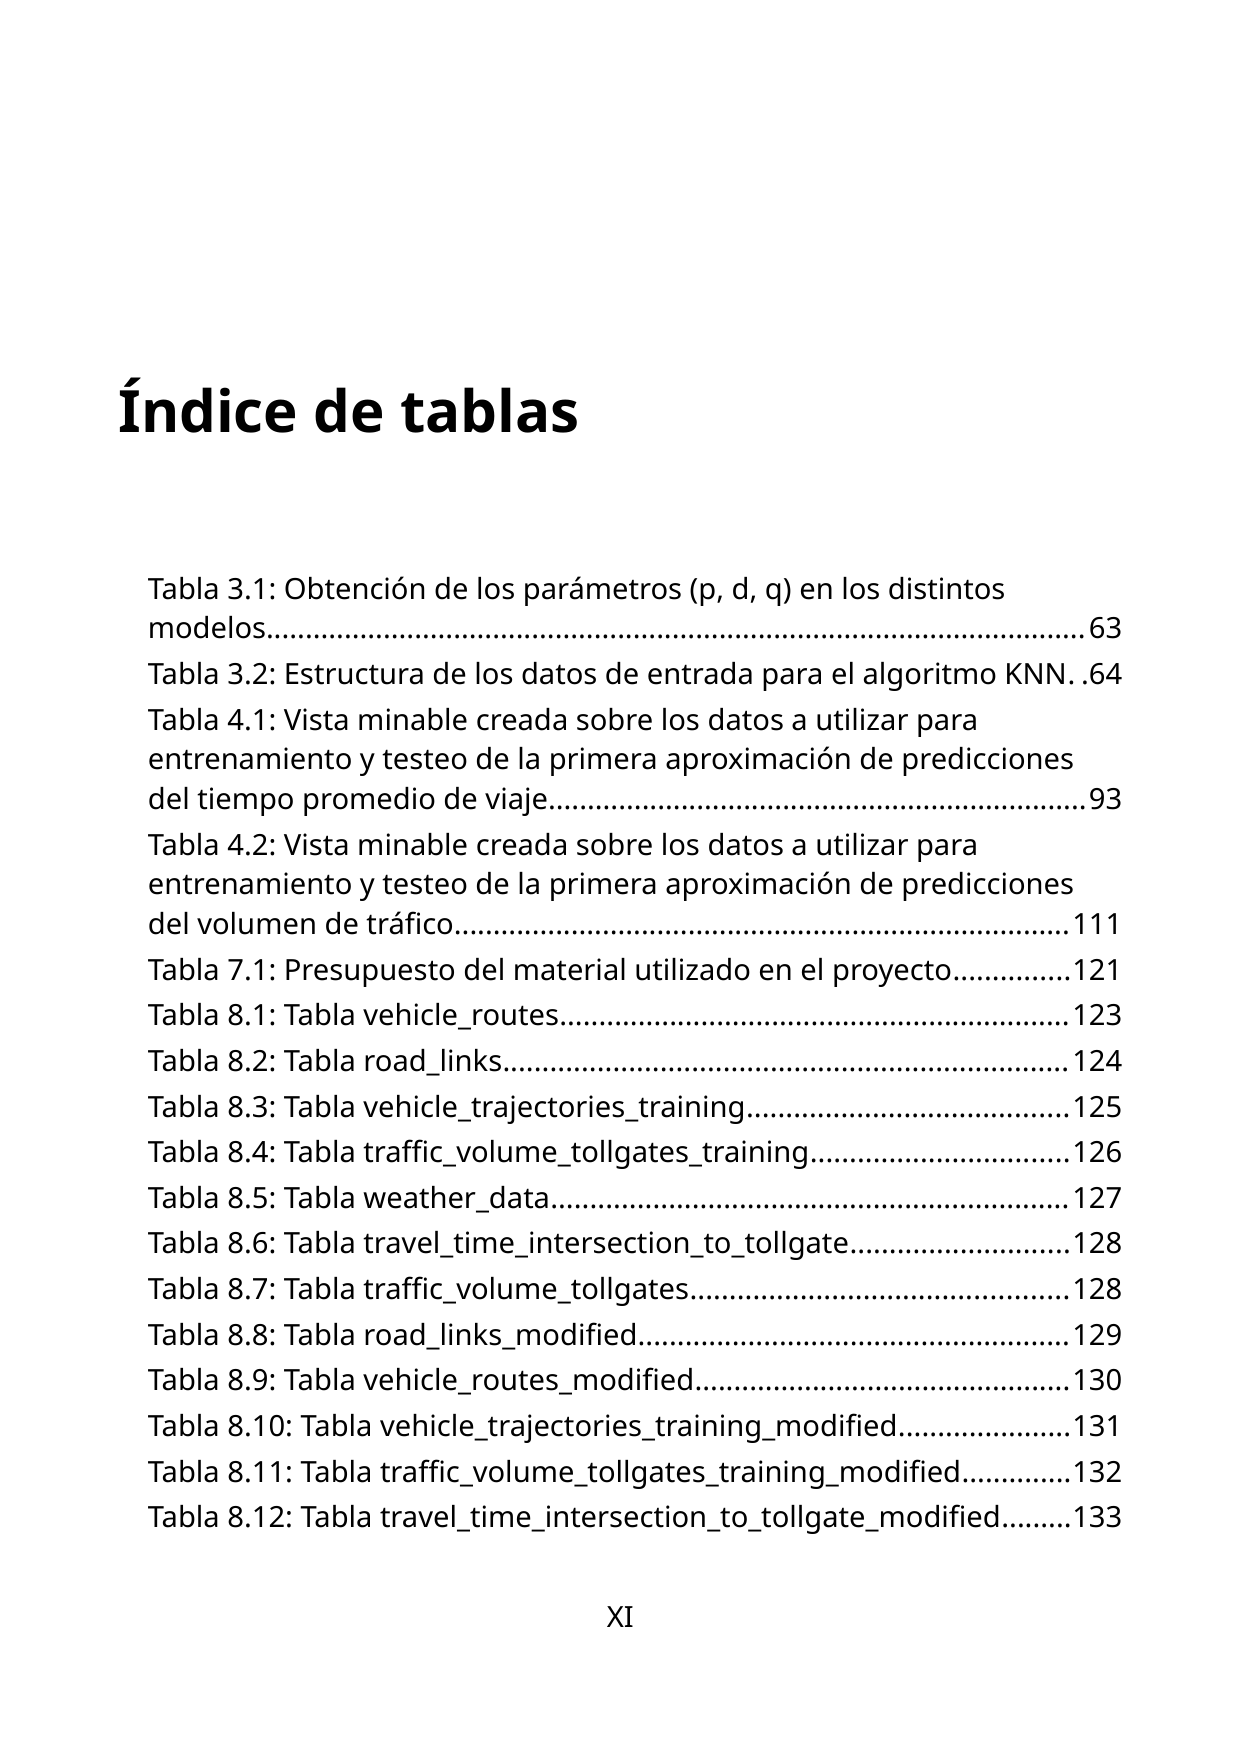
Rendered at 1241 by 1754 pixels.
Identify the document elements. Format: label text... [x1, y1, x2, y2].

text Tabla 8.11: Tabla traffic_volume_tollgates_training_modified 132 [148, 1451, 1122, 1491]
text Tabla 8.1: Tabla vehicle_routes 123 [148, 994, 1122, 1034]
text Tabla 4.1: Vista minable creada sobre los datos a utilizar para entrenamiento y testeo de la primera aproximación de predicciones del tiempo promedio de viaje 93 [148, 699, 1122, 818]
text Tabla 8.2: Tabla road_links 124 [148, 1040, 1122, 1080]
text Tabla 8.12: Tabla travel_time_intersection_to_tollgate_modified 133 [148, 1496, 1122, 1536]
text Tabla 8.7: Tabla traffic_volume_tollgates 128 [148, 1268, 1122, 1308]
text Tabla 8.6: Tabla travel_time_intersection_to_tollgate 128 [148, 1223, 1122, 1262]
text Tabla 8.9: Tabla vehicle_routes_modified 130 [148, 1359, 1122, 1399]
subtitle Índice de tablas [118, 370, 1122, 450]
text Tabla 8.3: Tabla vehicle_trajectories_training 125 [148, 1086, 1122, 1126]
text Tabla 7.1: Presupuesto del material utilizado en el proyecto 121 [148, 949, 1122, 989]
text Tabla 8.8: Tabla road_links_modified 129 [148, 1314, 1122, 1354]
text Tabla 8.5: Tabla weather_data 127 [148, 1177, 1122, 1217]
text Tabla 8.10: Tabla vehicle_trajectories_training_modified 131 [148, 1405, 1122, 1445]
text Tabla 3.1: Obtención de los parámetros (p, d, q) en los distintos modelos 63 [148, 568, 1122, 647]
text Tabla 4.2: Vista minable creada sobre los datos a utilizar para entrenamiento y testeo de la primera aproximación de predicciones del volumen de tráfico 111 [148, 824, 1122, 943]
text Tabla 8.4: Tabla traffic_volume_tollgates_training 126 [148, 1131, 1122, 1171]
text Tabla 3.2: Estructura de los datos de entrada para el algoritmo KNN 64 [148, 653, 1122, 693]
